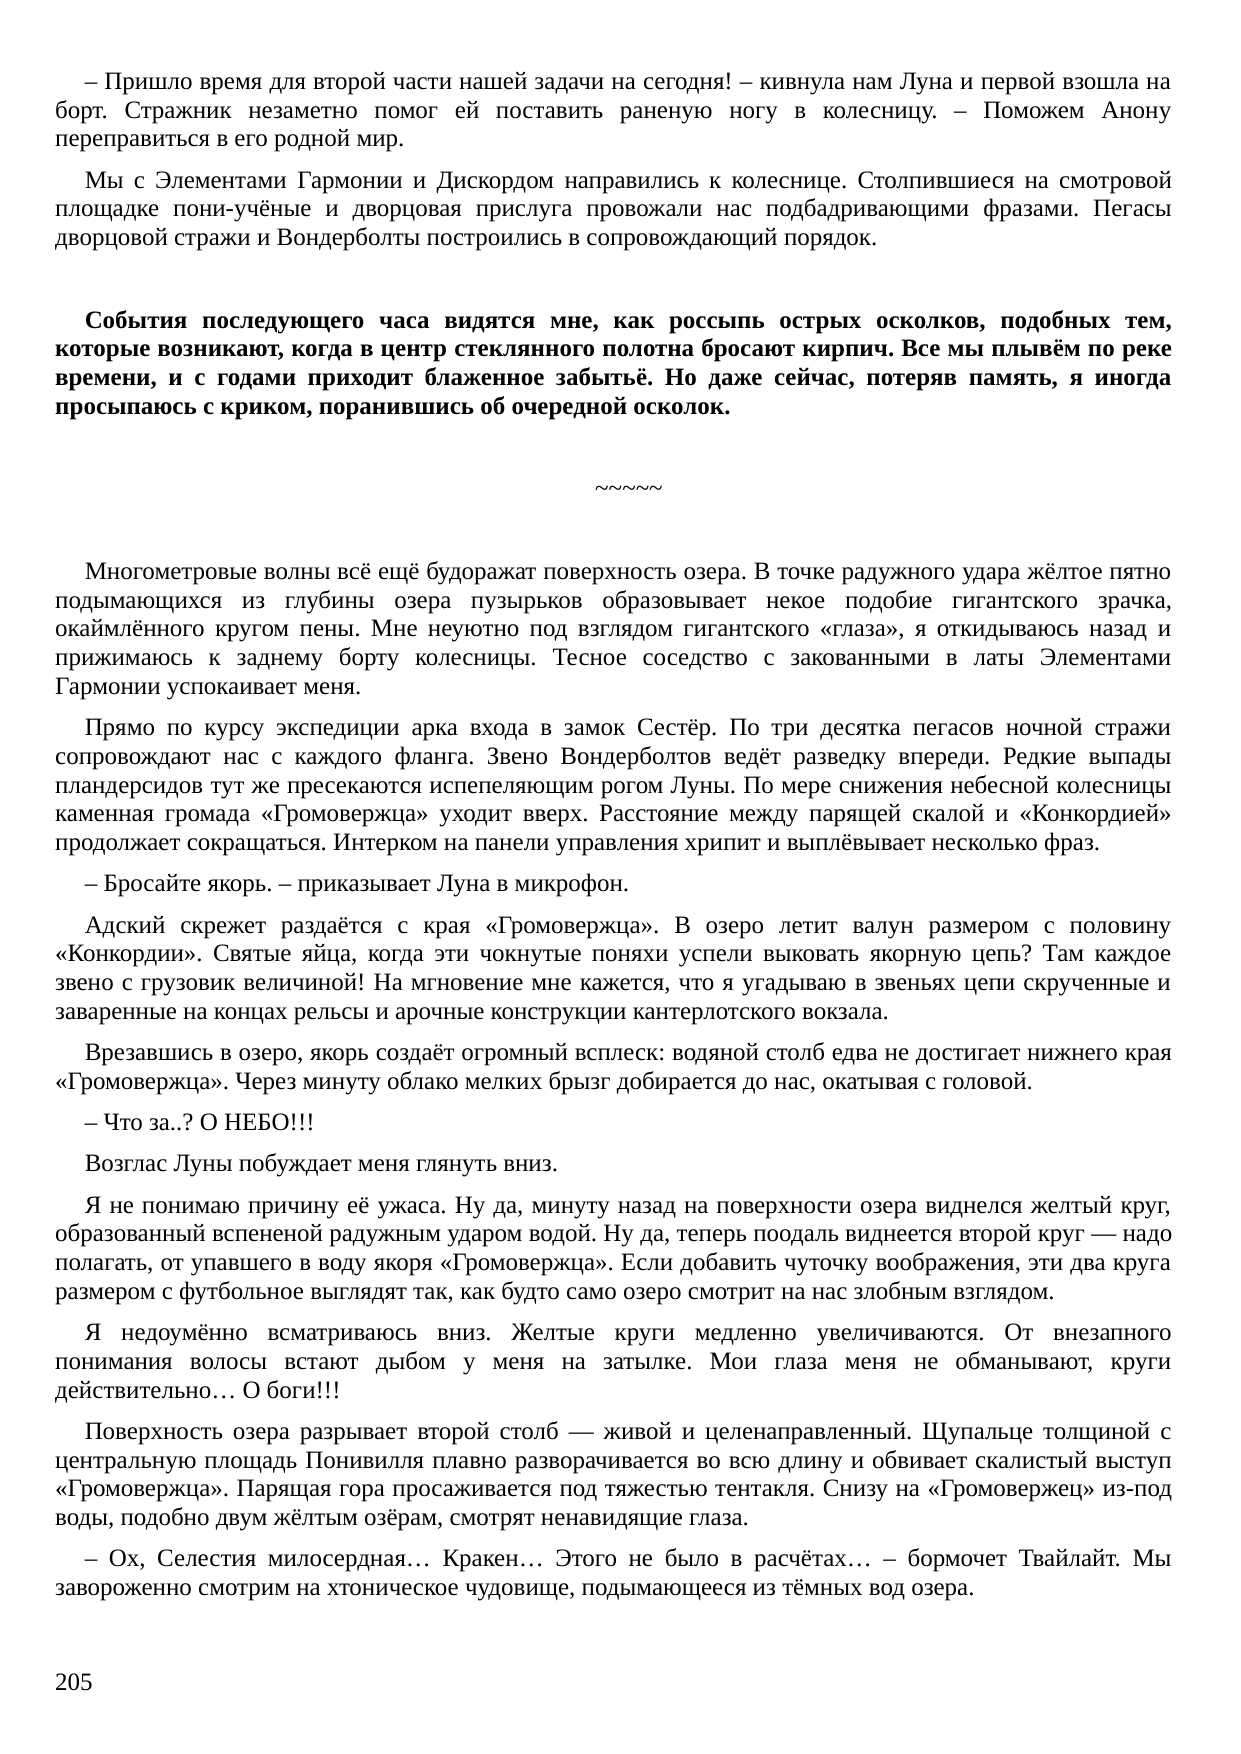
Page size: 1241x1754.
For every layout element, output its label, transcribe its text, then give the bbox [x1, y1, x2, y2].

text ~~~~~ [55, 473, 1173, 502]
text Прямо по курсу экспедиции арка входа в замок Сестёр. По три десятка пегасов ночной стражи сопровождают нас с каждого фланга. Звено Вондерболтов ведёт разведку впереди. Редкие выпады пландерсидов тут же пресекаются испепеляющим рогом Луны. По мере снижения небесной колесницы каменная громада «Громовержца» уходит вверх. Расстояние между парящей скалой и «Конкордией» продолжает сокращаться. Интерком на панели управления хрипит и выплёвывает несколько фраз. [55, 712, 1173, 856]
text Возглас Луны побуждает меня глянуть вниз. [55, 1148, 1173, 1177]
text – Ох, Селестия милосердная… Кракен… Этого не было в расчётах… – бормочет Твайлайт. Мы завороженно смотрим на хтоническое чудовище, подымающееся из тёмных вод озера. [55, 1543, 1173, 1601]
text События последующего часа видятся мне, как россыпь острых осколков, подобных тем, которые возникают, когда в центр стеклянного полотна бросают кирпич. Все мы плывём по реке времени, и с годами приходит блаженное забытьё. Но даже сейчас, потеряв память, я иногда просыпаюсь с криком, поранившись об очередной осколок. [55, 305, 1173, 420]
text – Бросайте якорь. – приказывает Луна в микрофон. [55, 868, 1173, 897]
text Адский скрежет раздаётся с края «Громовержца». В озеро летит валун размером с половину «Конкордии». Святые яйца, когда эти чокнутые поняхи успели выковать якорную цепь? Там каждое звено с грузовик величиной! На мгновение мне кажется, что я угадываю в звеньях цепи скрученные и заваренные на концах рельсы и арочные конструкции кантерлотского вокзала. [55, 910, 1173, 1025]
text Я недоумённо всматриваюсь вниз. Желтые круги медленно увеличиваются. От внезапного понимания волосы встают дыбом у меня на затылке. Мои глаза меня не обманывают, круги действительно… О боги!!! [55, 1317, 1173, 1403]
text – Пришло время для второй части нашей задачи на сегодня! – кивнула нам Луна и первой взошла на борт. Стражник незаметно помог ей поставить раненую ногу в колесницу. – Поможем Анону переправиться в его родной мир. [55, 66, 1173, 152]
text Многометровые волны всё ещё будоражат поверхность озера. В точке радужного удара жёлтое пятно подымающихся из глубины озера пузырьков образовывает некое подобие гигантского зрачка, окаймлённого кругом пены. Мне неуютно под взглядом гигантского «глаза», я откидываюсь назад и прижимаюсь к заднему борту колесницы. Тесное соседство с закованными в латы Элементами Гармонии успокаивает меня. [55, 556, 1173, 700]
text Мы с Элементами Гармонии и Дискордом направились к колеснице. Столпившиеся на смотровой площадке пони-учёные и дворцовая прислуга провожали нас подбадривающими фразами. Пегасы дворцовой стражи и Вондерболты построились в сопровождающий порядок. [55, 165, 1173, 251]
text Поверхность озера разрывает второй столб — живой и целенаправленный. Щупальце толщиной с центральную площадь Понивилля плавно разворачивается во всю длину и обвивает скалистый выступ «Громовержца». Парящая гора просаживается под тяжестью тентакля. Снизу на «Громовержец» из-под воды, подобно двум жёлтым озёрам, смотрят ненавидящие глаза. [55, 1416, 1173, 1531]
text Врезавшись в озеро, якорь создаёт огромный всплеск: водяной столб едва не достигает нижнего края «Громовержца». Через минуту облако мелких брызг добирается до нас, окатывая с головой. [55, 1037, 1173, 1095]
text Я не понимаю причину её ужаса. Ну да, минуту назад на поверхности озера виднелся желтый круг, образованный вспененой радужным ударом водой. Ну да, теперь поодаль виднеется второй круг — надо полагать, от упавшего в воду якоря «Громовержца». Если добавить чуточку воображения, эти два круга размером с футбольное выглядят так, как будто само озеро смотрит на нас злобным взглядом. [55, 1190, 1173, 1305]
text – Что за..? О НЕБО!!! [55, 1107, 1173, 1136]
